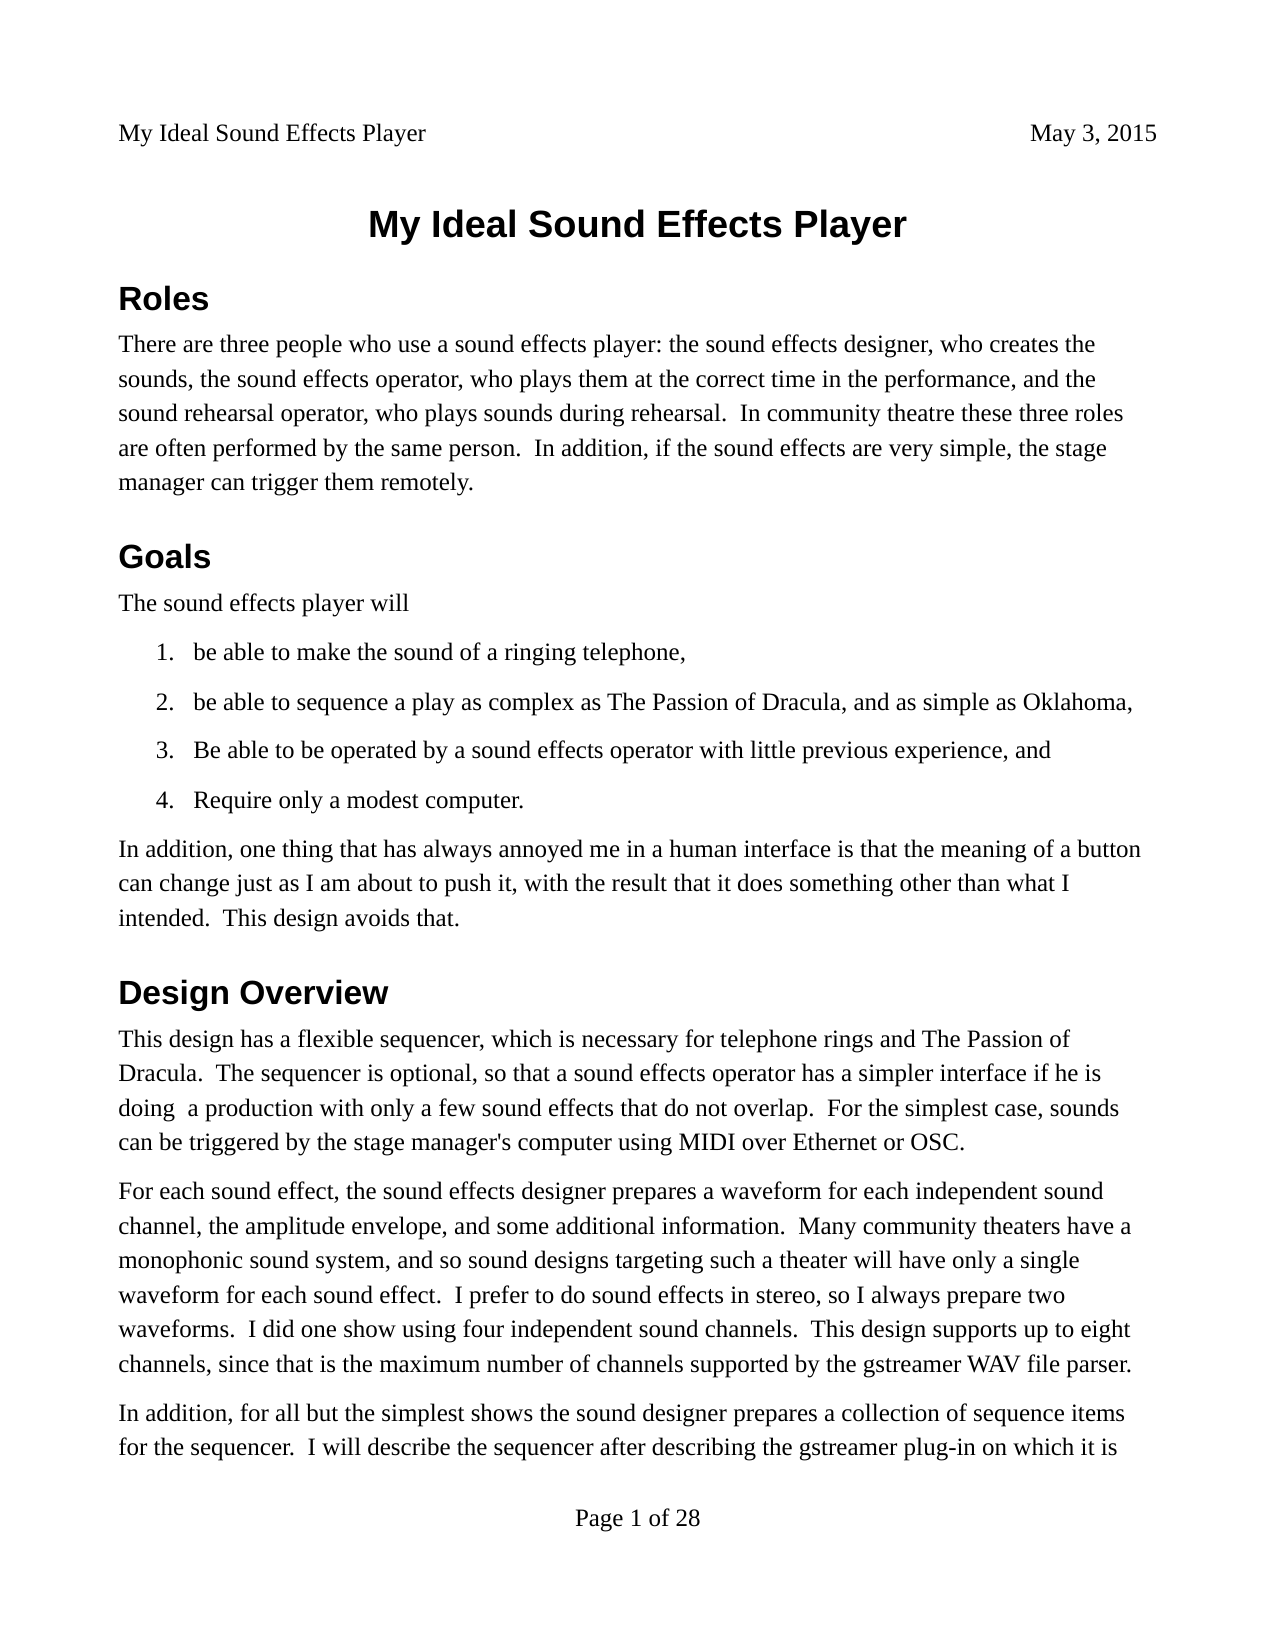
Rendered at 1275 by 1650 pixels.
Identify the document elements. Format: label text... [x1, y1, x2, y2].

subtitle My Ideal Sound Effects Player [118, 201, 1157, 245]
subtitle Design Overview [118, 973, 1157, 1011]
list be able to make the sound of a ringing telephone, [156, 637, 1157, 666]
text For each sound effect, the sound effects designer prepares a waveform for each independent sound channel, the amplitude envelope, and some additional information. Many community theaters have a monophonic sound system, and so sound designs targeting such a theater will have only a single waveform for each sound effect. I prefer to do sound effects in stereo, so I always prepare two waveforms. I did one show using four independent sound channels. This design supports up to eight channels, since that is the maximum number of channels supported by the gstreamer WAV file parser. [118, 1176, 1157, 1377]
list Require only a modest computer. [156, 785, 1157, 813]
list be able to sequence a play as complex as The Passion of Dracula, and as simple as Oklahoma, [156, 687, 1157, 715]
text In addition, one thing that has always annoyed me in a human interface is that the meaning of a button can change just as I am about to push it, with the result that it does something other than what I intended. This design avoids that. [118, 834, 1157, 931]
text There are three people who use a sound effects player: the sound effects designer, who creates the sounds, the sound effects operator, who plays them at the correct time in the performance, and the sound rehearsal operator, who plays sounds during rehearsal. In community theatre these three roles are often performed by the same person. In addition, if the sound effects are very simple, the stage manager can trigger them remotely. [118, 329, 1157, 496]
text In addition, for all but the simplest shows the sound designer prepares a collection of sequence items for the sequencer. I will describe the sequencer after describing the gstreamer plug-in on which it is [118, 1398, 1157, 1461]
text The sound effects player will [118, 588, 1157, 617]
text This design has a flexible sequencer, which is necessary for telephone rings and The Passion of Dracula. The sequencer is optional, so that a sound effects operator has a simpler interface if he is doing a production with only a few sound effects that do not overlap. For the simplest case, sounds can be triggered by the stage manager's computer using MIDI over Ethernet or OSC. [118, 1024, 1157, 1156]
subtitle Goals [118, 537, 1157, 576]
list Be able to be operated by a sound effects operator with little previous experience, and [156, 736, 1157, 764]
subtitle Roles [118, 278, 1157, 317]
